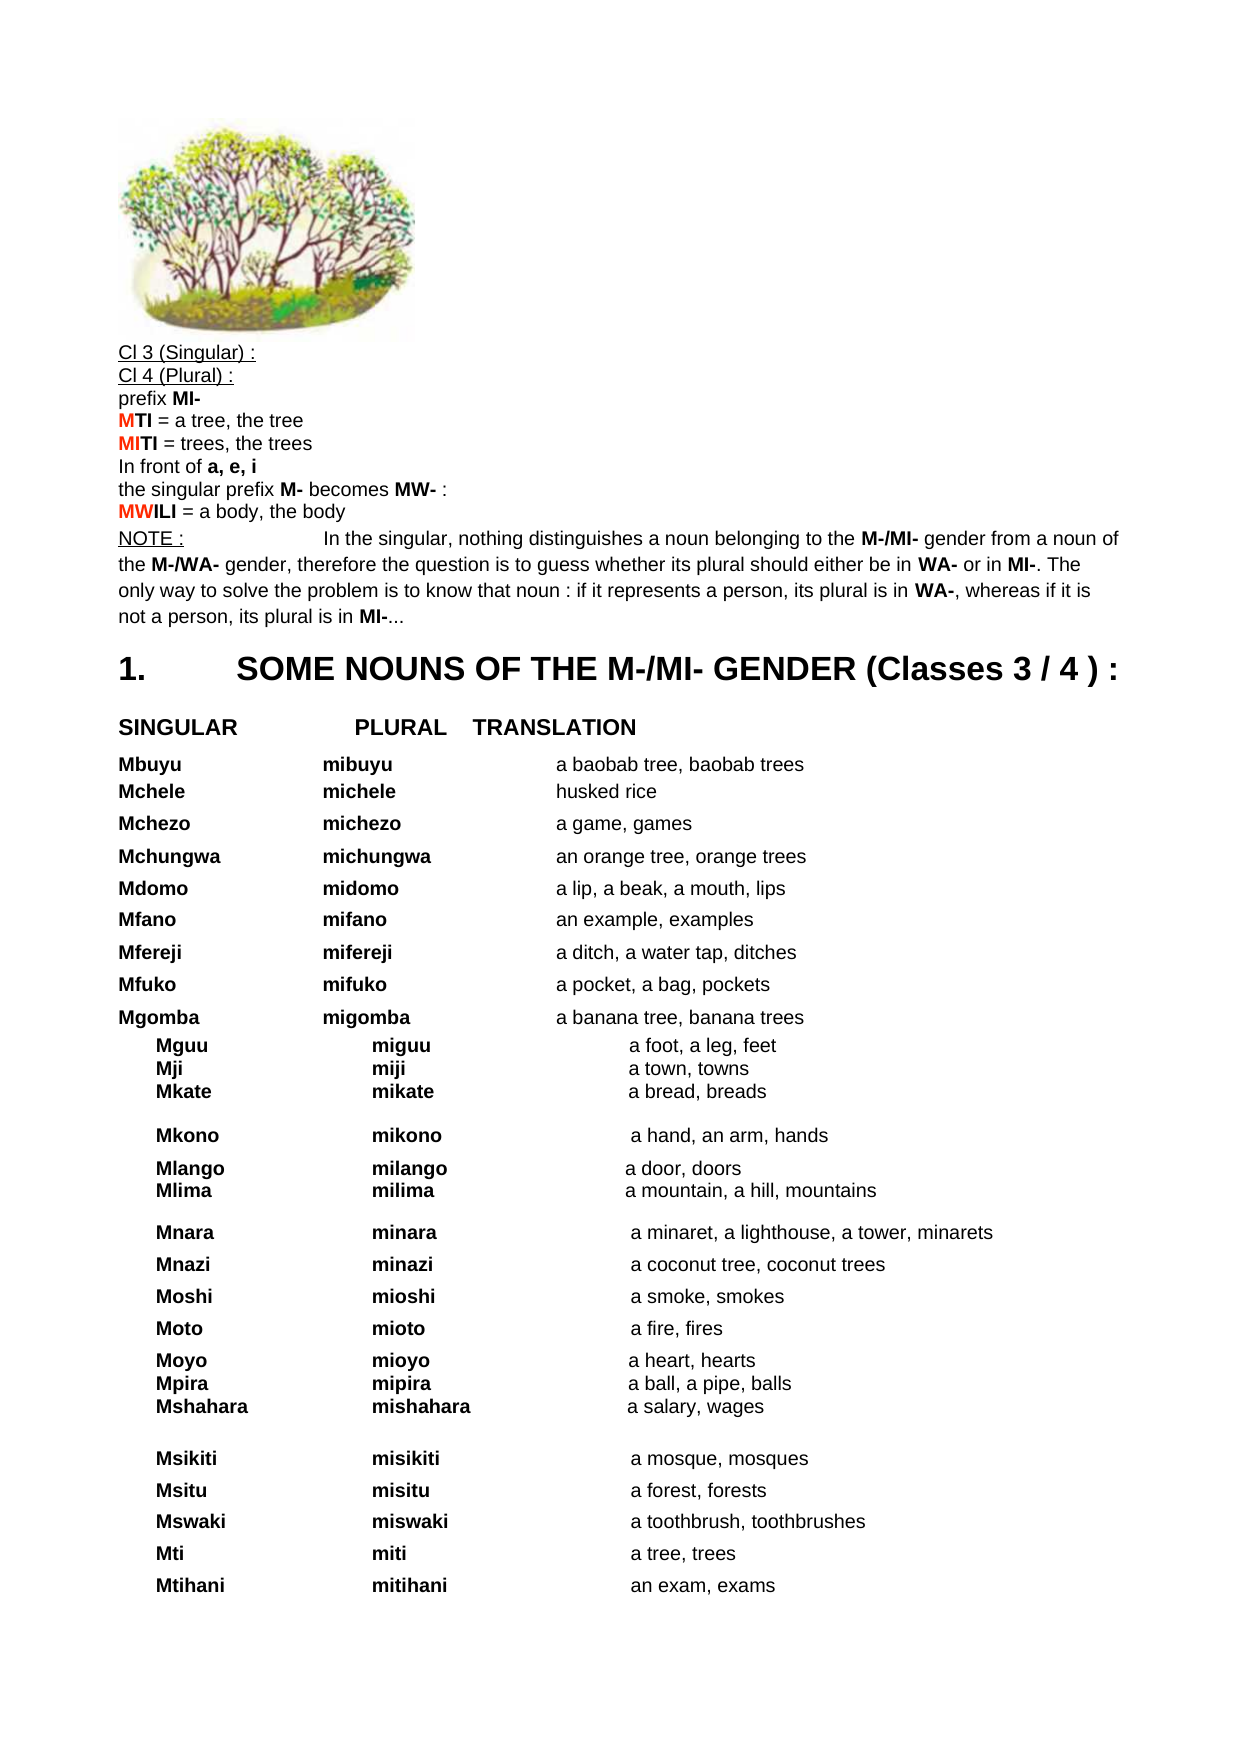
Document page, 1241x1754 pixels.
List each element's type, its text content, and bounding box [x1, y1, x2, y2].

table_cell Mfano [118, 908, 285, 941]
text the M-/WA- gender, therefore the question is to guess whether its plural should either be in WA- or in MI-. The only way to solve the problem is to know that noun : if it represents a person, its plural is in WA-, whereas if it is not a person, its plural is in MI-... [118, 549, 1122, 628]
table_cell misikiti a mosque, mosques [334, 1447, 1147, 1479]
table_cell Moto [118, 1317, 334, 1349]
table_header a baobab tree, baobab trees [518, 753, 831, 780]
table_cell misitu a forest, forests [334, 1479, 1147, 1510]
text NOTE : In the singular, nothing distinguishes a noun belonging to the M-/MI- gender from a noun of [118, 523, 1122, 549]
table_cell Mswaki [118, 1510, 334, 1542]
table_cell an example, examples [518, 908, 831, 941]
table_cell an orange tree, orange trees [518, 845, 831, 877]
text MTI = a tree, the tree [118, 409, 1122, 432]
table_cell Msikiti [118, 1447, 334, 1479]
table_header mibuyu [285, 753, 518, 780]
table_cell Moyo Mpira Mshahara [118, 1349, 334, 1447]
table_cell a game, games [518, 812, 831, 845]
table_cell mioyo a heart, hearts mipira a ball, a pipe, balls mishahara a salary, wages [334, 1349, 1147, 1447]
table_cell mioto a fire, fires [334, 1317, 1147, 1349]
table_cell mifereji [285, 941, 518, 973]
table_cell Mnazi [118, 1253, 334, 1285]
table_cell Msitu [118, 1479, 334, 1510]
table_cell a lip, a beak, a mouth, lips [518, 877, 831, 908]
table_cell Mti [118, 1542, 334, 1574]
table_cell Mfereji [118, 941, 285, 973]
picture [118, 118, 415, 342]
table_cell miti a tree, trees [334, 1542, 1147, 1574]
table_cell mioshi a smoke, smokes [334, 1285, 1147, 1317]
table_header miguu a foot, a leg, feet miji a town, towns mikate a bread, breads [334, 1034, 1147, 1124]
table_cell mitihani an exam, exams [334, 1574, 1147, 1606]
text Cl 3 (Singular) : [118, 341, 1122, 364]
table_header Mguu Mji Mkate [118, 1034, 334, 1124]
table_cell a banana tree, banana trees [518, 1006, 831, 1034]
table_cell Mdomo [118, 877, 285, 908]
table_cell Mgomba [118, 1006, 285, 1034]
table_cell michezo [285, 812, 518, 845]
subtitle 1. SOME NOUNS OF THE M-/MI- GENDER (Classes 3 / 4 ) : [118, 649, 1122, 687]
table_cell Mchezo [118, 812, 285, 845]
table_cell Mtihani [118, 1574, 334, 1606]
table_cell Moshi [118, 1285, 334, 1317]
table_cell milango a door, doors milima a mountain, a hill, mountains [334, 1156, 1147, 1221]
table_cell Mkono [118, 1124, 334, 1156]
table_cell a pocket, a bag, pockets [518, 973, 831, 1006]
text Cl 4 (Plural) : [118, 364, 1122, 387]
subtitle SINGULAR PLURAL TRANSLATION [118, 714, 1122, 741]
table_cell Mlango Mlima [118, 1156, 334, 1221]
text MITI = trees, the trees [118, 432, 1122, 455]
table_cell minara a minaret, a lighthouse, a tower, minarets [334, 1221, 1147, 1253]
table_cell migomba [285, 1006, 518, 1034]
table_cell Mchungwa [118, 845, 285, 877]
table_cell husked rice [518, 780, 831, 812]
table_cell michele [285, 780, 518, 812]
table_cell Mnara [118, 1221, 334, 1253]
table_cell michungwa [285, 845, 518, 877]
table_cell mifuko [285, 973, 518, 1006]
table_cell minazi a coconut tree, coconut trees [334, 1253, 1147, 1285]
text MWILI = a body, the body [118, 500, 1122, 523]
table_cell mikono a hand, an arm, hands [334, 1124, 1147, 1156]
text In front of a, e, i [118, 455, 1122, 477]
table_cell miswaki a toothbrush, toothbrushes [334, 1510, 1147, 1542]
text prefix MI- [118, 387, 1122, 409]
table_header Mbuyu [118, 753, 285, 780]
text the singular prefix M- becomes MW- : [118, 477, 1122, 500]
table_cell Mfuko [118, 973, 285, 1006]
table_cell a ditch, a water tap, ditches [518, 941, 831, 973]
table_cell midomo [285, 877, 518, 908]
table_cell mifano [285, 908, 518, 941]
table_cell Mchele [118, 780, 285, 812]
